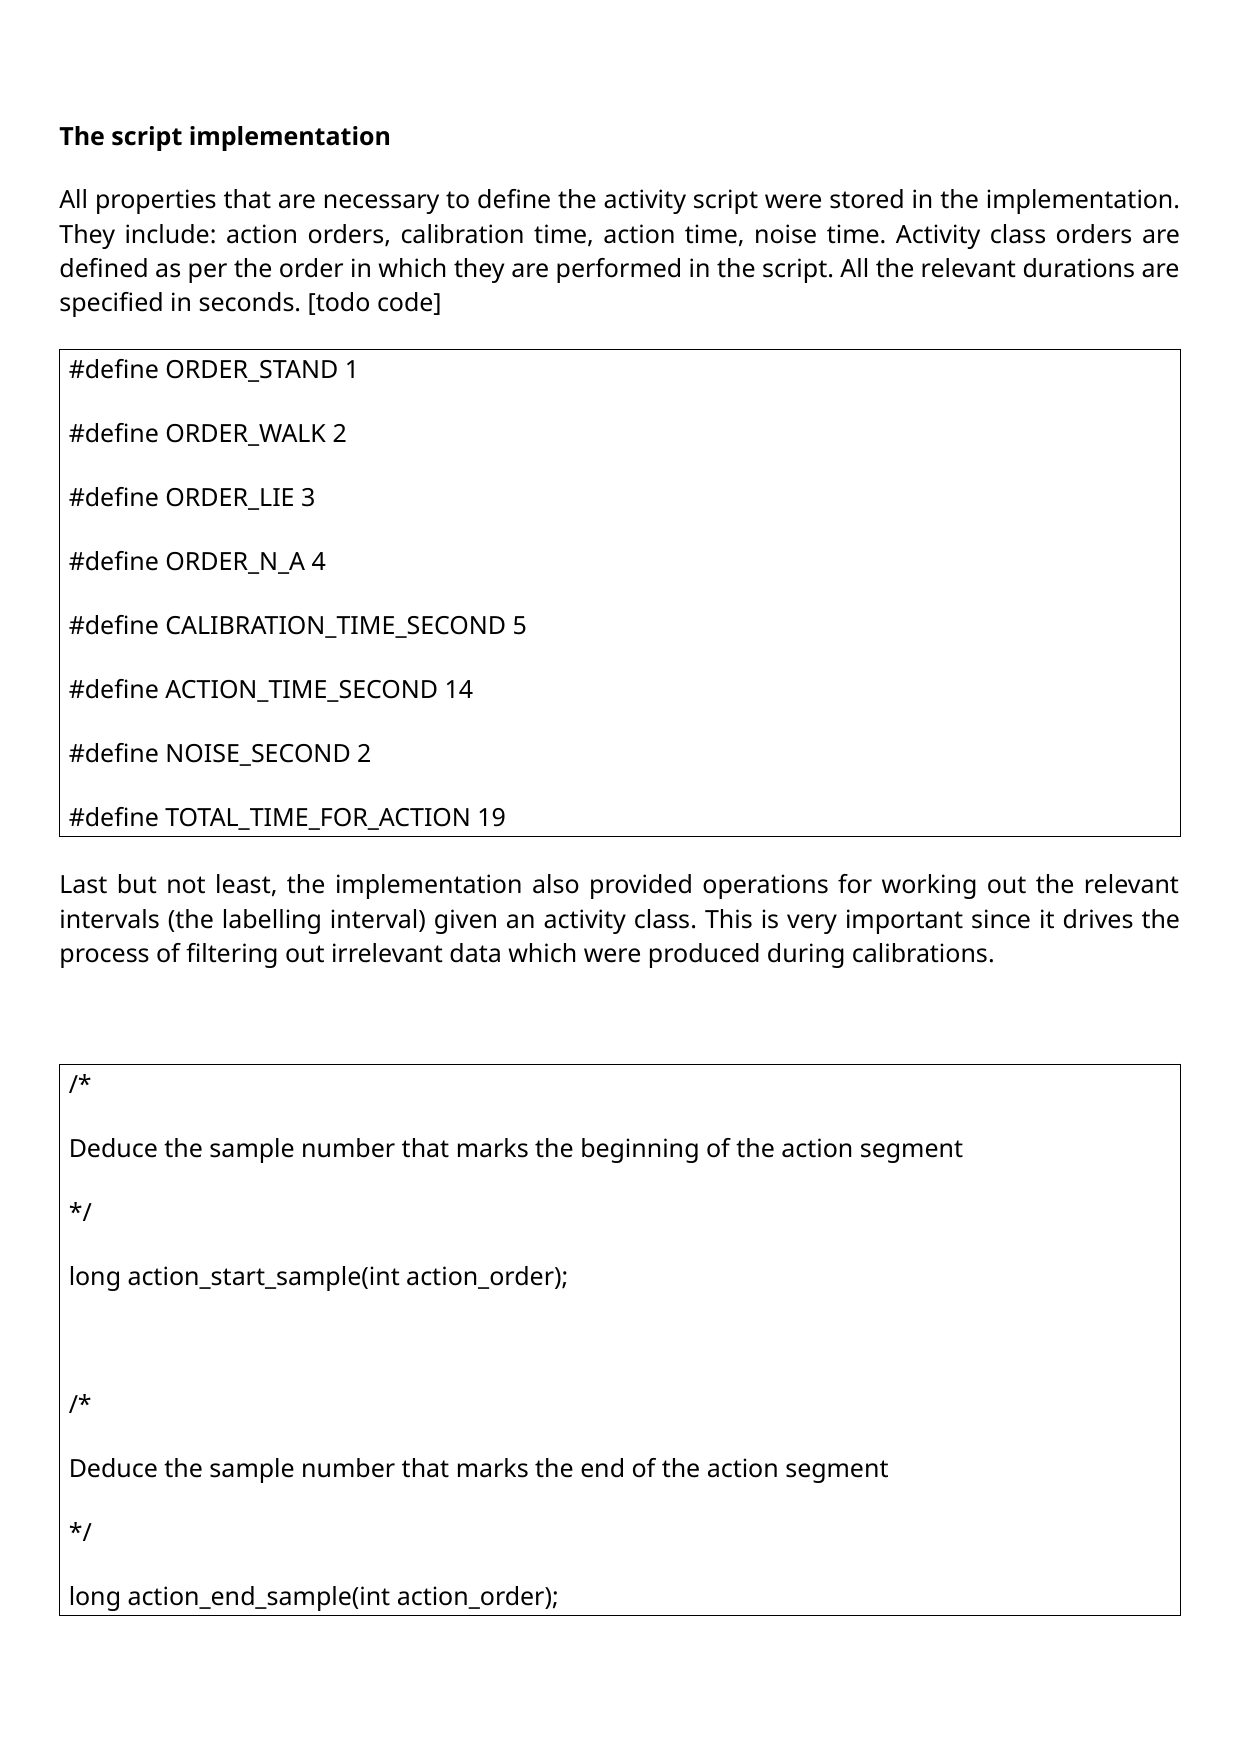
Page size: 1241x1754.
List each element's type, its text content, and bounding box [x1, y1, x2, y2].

text */ [60, 1512, 1180, 1549]
text All properties that are necessary to define the activity script were stored in the implementation. They include: action orders, calibration time, action time, noise time. Activity class orders are defined as per the order in which they are performed in the script. All the relevant durations are specified in seconds. [todo code] [59, 182, 1181, 318]
text /* [60, 1065, 1180, 1101]
text #define NOISE_SECOND 2 [60, 733, 1180, 770]
text Deduce the sample number that marks the beginning of the action segment [60, 1127, 1180, 1165]
text #define ORDER_LIE 3 [60, 477, 1180, 514]
text #define TOTAL_TIME_FOR_ACTION 19 [60, 797, 1180, 836]
text The script implementation [59, 118, 1181, 152]
text #define ORDER_WALK 2 [60, 412, 1180, 450]
text #define ACTION_TIME_SECOND 14 [60, 669, 1180, 706]
text long action_start_sample(int action_order); [60, 1256, 1180, 1293]
text #define ORDER_STAND 1 [60, 350, 1180, 386]
text Deduce the sample number that marks the end of the action segment [60, 1448, 1180, 1485]
text long action_end_sample(int action_order); [60, 1576, 1180, 1615]
text Last but not least, the implementation also provided operations for working out the relevant intervals (the labelling interval) given an activity class. This is very important since it drives the process of filtering out irrelevant data which were produced during calibrations. [59, 867, 1181, 969]
text */ [60, 1192, 1180, 1229]
text #define ORDER_N_A 4 [60, 541, 1180, 578]
text #define CALIBRATION_TIME_SECOND 5 [60, 605, 1180, 642]
text /* [60, 1384, 1180, 1421]
